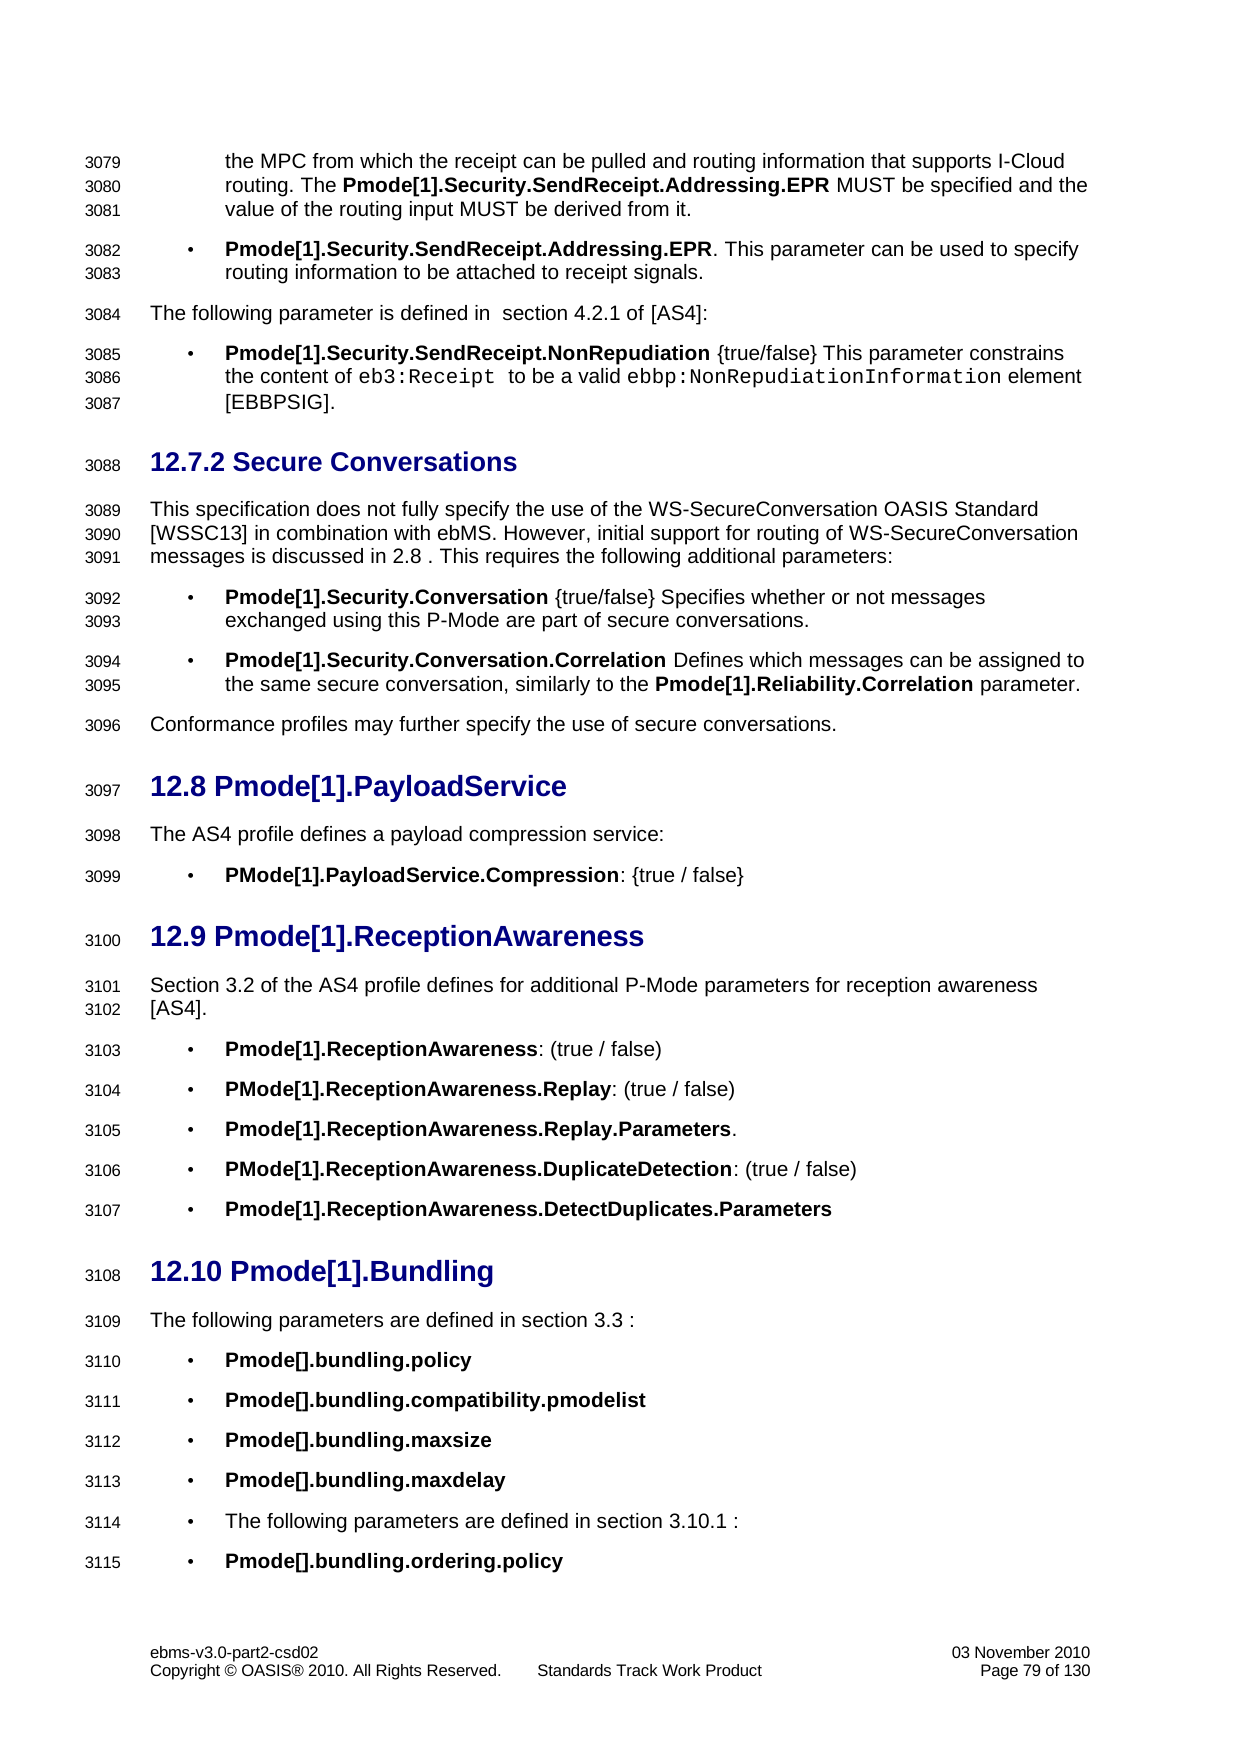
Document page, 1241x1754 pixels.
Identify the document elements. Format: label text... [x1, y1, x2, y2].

text The AS4 profile defines a payload compression service: [150, 823, 1090, 846]
list Pmode[].bundling.maxdelay [187, 1469, 1090, 1492]
text Section 3.2 of the AS4 profile defines for additional P-Mode parameters for reception awareness [AS4]. [150, 973, 1090, 1020]
list Pmode[1].Security.Conversation {true/false} Specifies whether or not messages exchanged using this P-Mode are part of secure conversations. [187, 585, 1090, 632]
subtitle Pmode[1].Bundling [150, 1255, 1090, 1287]
list Pmode[1].ReceptionAwareness.Replay.Parameters. [187, 1117, 1090, 1141]
text Conformance profiles may further specify the use of secure conversations. [150, 713, 1090, 736]
text The following parameters are defined in section 3.3 : [150, 1308, 1090, 1332]
list Pmode[].bundling.compatibility.pmodelist [187, 1388, 1090, 1412]
list Pmode[1].Security.Conversation.Correlation Defines which messages can be assigned to the same secure conversation, similarly to the Pmode[1].Reliability.Correlation parameter. [187, 649, 1090, 696]
subtitle Pmode[1].ReceptionAwareness [150, 920, 1090, 952]
list the MPC from which the receipt can be pulled and routing information that supports I-Cloud routing. The Pmode[1].Security.SendReceipt.Addressing.EPR MUST be specified and the value of the routing input MUST be derived from it. [187, 150, 1090, 221]
text The following parameter is defined in section 4.2.1 of [AS4]: [150, 301, 1090, 324]
list The following parameters are defined in section 3.10.1 : [187, 1509, 1090, 1533]
list Pmode[1].ReceptionAwareness.DetectDuplicates.Parameters [187, 1198, 1090, 1221]
list Pmode[1].ReceptionAwareness: (true / false) [187, 1037, 1090, 1061]
list Pmode[].bundling.ordering.policy [187, 1549, 1090, 1573]
list PMode[1].ReceptionAwareness.Replay: (true / false) [187, 1077, 1090, 1101]
list Pmode[1].Security.SendReceipt.NonRepudiation {true/false} This parameter constrains the content of eb3:Receipt to be a valid ebbp:NonRepudiationInformation element [EBBPSIG]. [187, 341, 1090, 414]
list Pmode[].bundling.maxsize [187, 1429, 1090, 1452]
subtitle Secure Conversations [150, 447, 1090, 477]
subtitle Pmode[1].PayloadService [150, 769, 1090, 802]
text This specification does not fully specify the use of the WS-SecureConversation OASIS Standard [WSSC13] in combination with ebMS. However, initial support for routing of WS-SecureConversation messages is discussed in 2.8 . This requires the following additional parameters: [150, 498, 1090, 568]
list Pmode[1].Security.SendReceipt.Addressing.EPR. This parameter can be used to specify routing information to be attached to receipt signals. [187, 237, 1090, 284]
list PMode[1].ReceptionAwareness.DuplicateDetection: (true / false) [187, 1158, 1090, 1181]
list PMode[1].PayloadService.Compression: {true / false} [187, 863, 1090, 887]
list Pmode[].bundling.policy [187, 1348, 1090, 1372]
